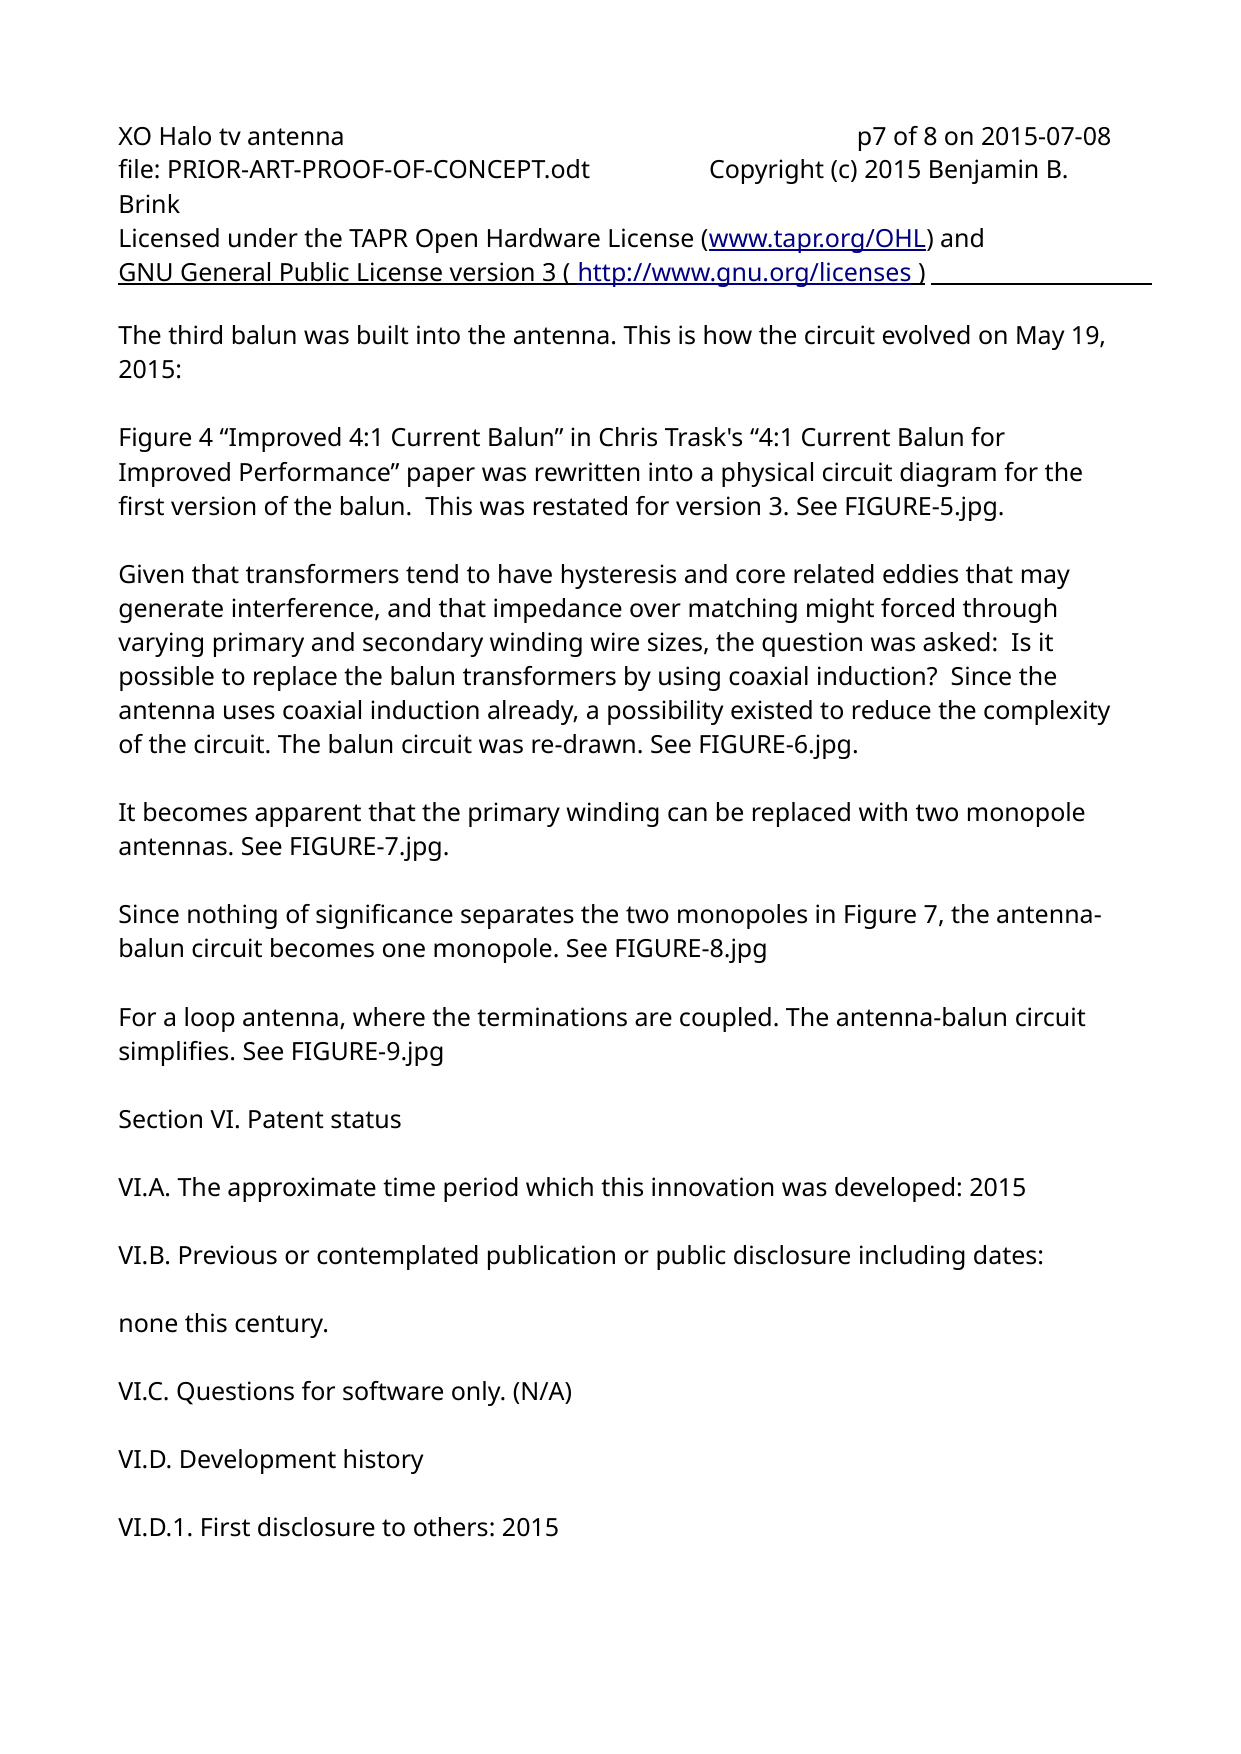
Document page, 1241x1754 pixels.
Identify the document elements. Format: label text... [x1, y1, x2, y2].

text VI.C. Questions for software only. (N/A) [118, 1374, 1122, 1408]
text Given that transformers tend to have hysteresis and core related eddies that may generate interference, and that impedance over matching might forced through varying primary and secondary winding wire sizes, the question was asked: Is it possible to replace the balun transformers by using coaxial induction? Since the antenna uses coaxial induction already, a possibility existed to reduce the complexity of the circuit. The balun circuit was re-drawn. See FIGURE-6.jpg. [118, 556, 1122, 761]
text Figure 4 “Improved 4:1 Current Balun” in Chris Trask's “4:1 Current Balun for Improved Performance” paper was rewritten into a physical circuit diagram for the first version of the balun. This was restated for version 3. See FIGURE-5.jpg. [118, 420, 1122, 522]
text For a loop antenna, where the terminations are coupled. The antenna-balun circuit simplifies. See FIGURE-9.jpg [118, 999, 1122, 1067]
text VI.D. Development history [118, 1442, 1122, 1476]
text VI.B. Previous or contemplated publication or public disclosure including dates: [118, 1238, 1122, 1272]
text The third balun was built into the antenna. This is how the circuit evolved on May 19, 2015: [118, 318, 1122, 386]
text Since nothing of significance separates the two monopoles in Figure 7, the antenna-balun circuit becomes one monopole. See FIGURE-8.jpg [118, 897, 1122, 965]
text Section VI. Patent status [118, 1101, 1122, 1135]
text none this century. [118, 1306, 1122, 1340]
text VI.D.1. First disclosure to others: 2015 [118, 1510, 1122, 1544]
text It becomes apparent that the primary winding can be replaced with two monopole antennas. See FIGURE-7.jpg. [118, 795, 1122, 863]
text VI.A. The approximate time period which this innovation was developed: 2015 [118, 1169, 1122, 1203]
